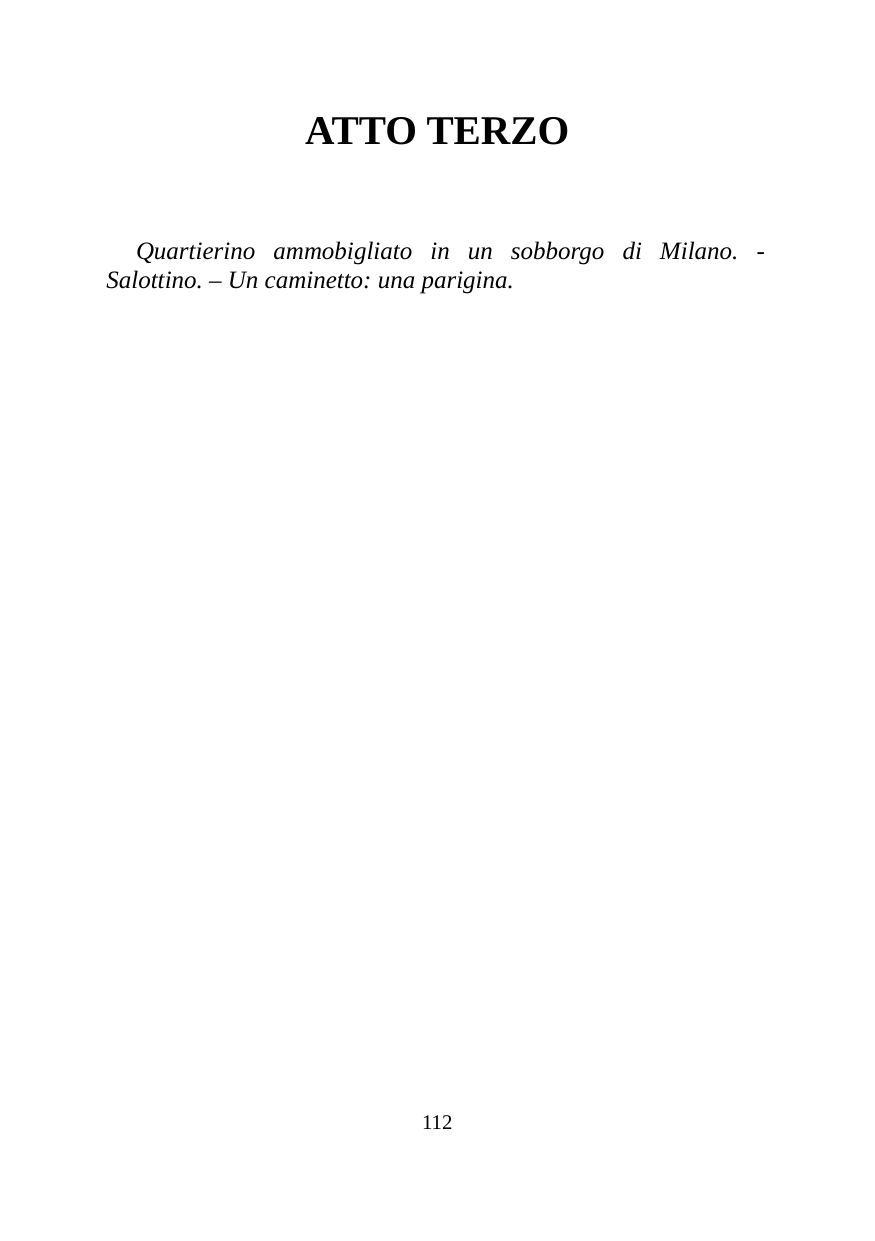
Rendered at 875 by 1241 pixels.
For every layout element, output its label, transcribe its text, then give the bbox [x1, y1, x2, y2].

text Quartierino ammobigliato in un sobborgo di Milano. - Salottino. – Un caminetto: una parigina. [106, 236, 768, 293]
subtitle ATTO TERZO [106, 106, 768, 153]
